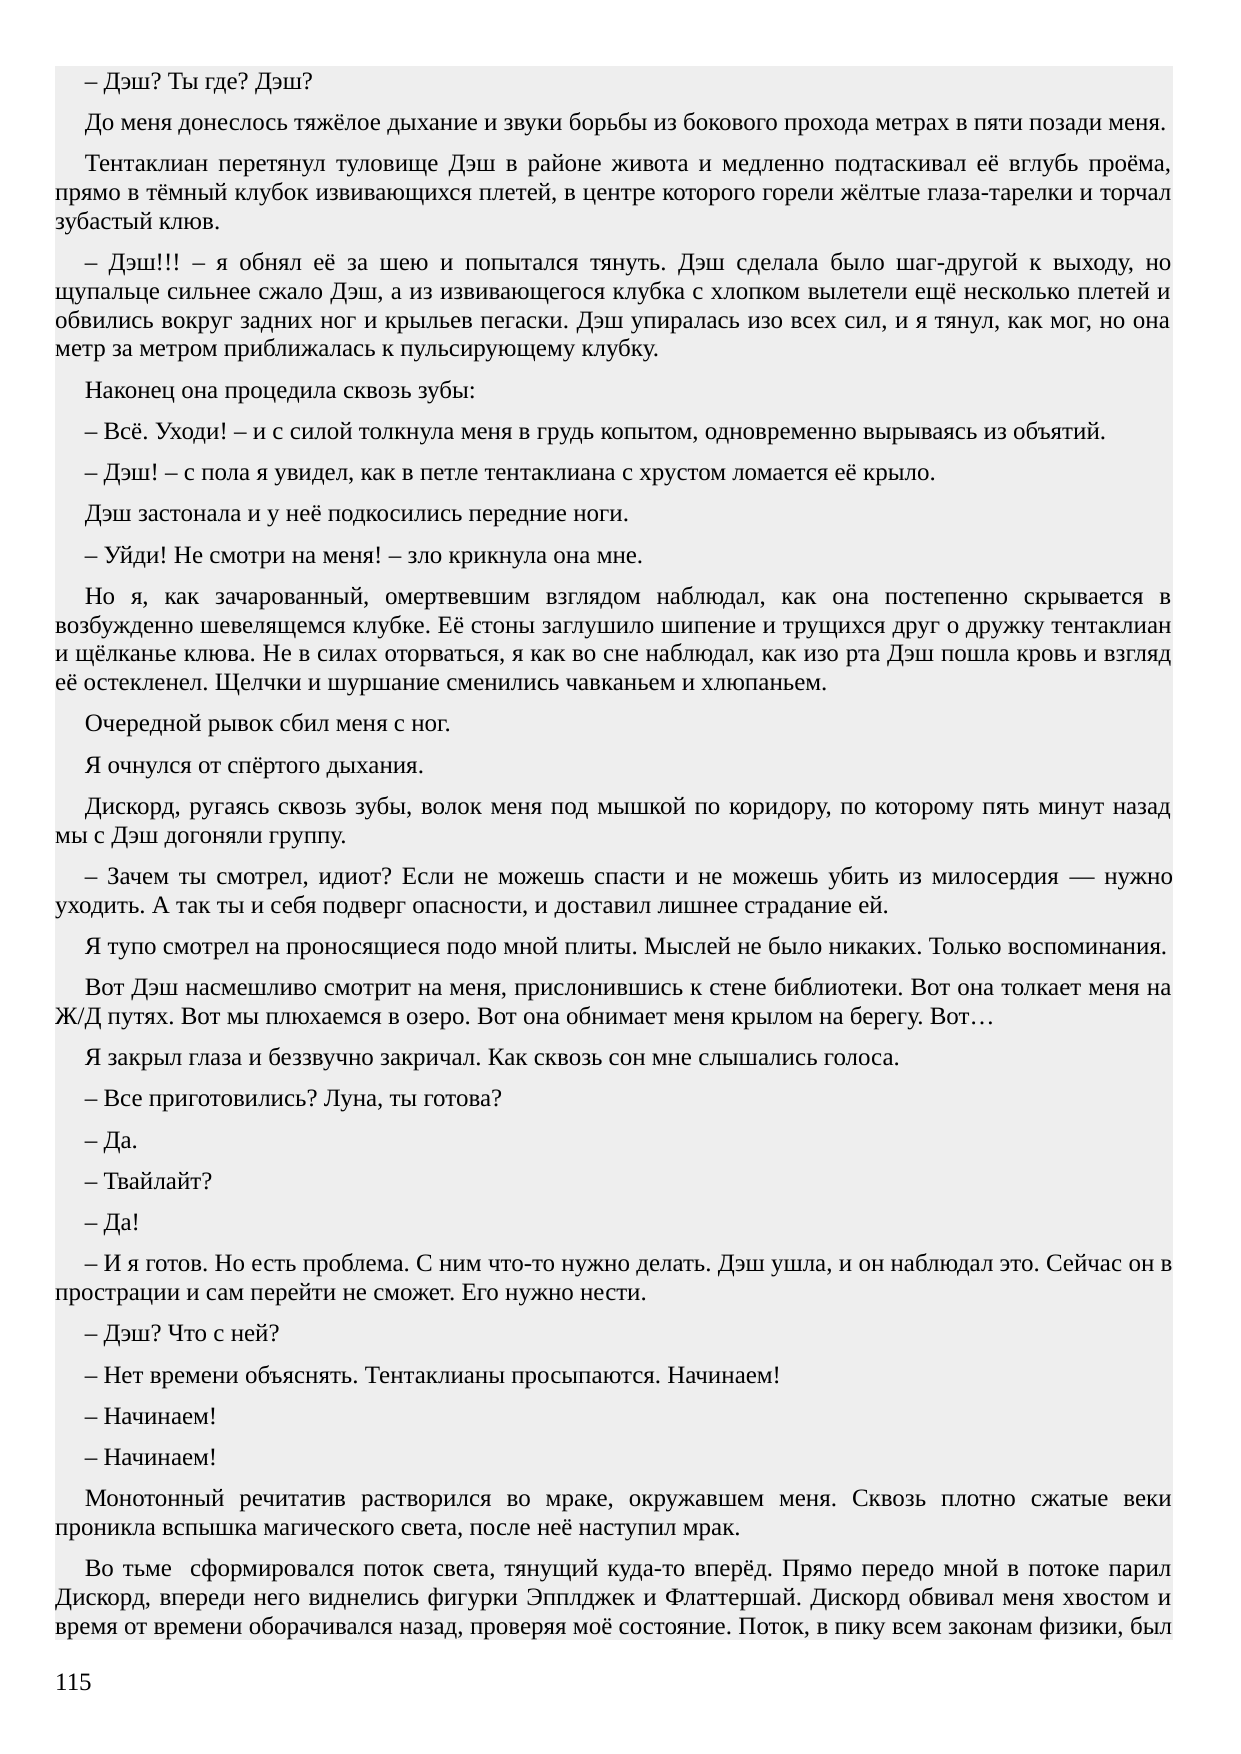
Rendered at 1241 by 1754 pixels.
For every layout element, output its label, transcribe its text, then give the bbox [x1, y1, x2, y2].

text – Начинаем! [55, 1442, 1173, 1471]
text Я тупо смотрел на проносящиеся подо мной плиты. Мыслей не было никаких. Только воспоминания. [55, 931, 1173, 960]
text – И я готов. Но есть проблема. С ним что-то нужно делать. Дэш ушла, и он наблюдал это. Сейчас он в прострации и сам перейти не сможет. Его нужно нести. [55, 1248, 1173, 1306]
text Тентаклиан перетянул туловище Дэш в районе живота и медленно подтаскивал её вглубь проёма, прямо в тёмный клубок извивающихся плетей, в центре которого горели жёлтые глаза-тарелки и торчал зубастый клюв. [55, 148, 1173, 235]
text Вот Дэш насмешливо смотрит на меня, прислонившись к стене библиотеки. Вот она толкает меня на Ж/Д путях. Вот мы плюхаемся в озеро. Вот она обнимает меня крылом на берегу. Вот… [55, 972, 1173, 1030]
text Наконец она процедила сквозь зубы: [55, 375, 1173, 403]
text – Да! [55, 1207, 1173, 1236]
text Дискорд, ругаясь сквозь зубы, волок меня под мышкой по коридору, по которому пять минут назад мы с Дэш догоняли группу. [55, 791, 1173, 848]
text – Да. [55, 1125, 1173, 1153]
text Во тьме сформировался поток света, тянущий куда-то вперёд. Прямо передо мной в потоке парил Дискорд, впереди него виднелись фигурки Эпплджек и Флаттершай. Дискорд обвивал меня хвостом и время от времени оборачивался назад, проверяя моё состояние. Поток, в пику всем законам физики, был [55, 1553, 1173, 1640]
text – Начинаем! [55, 1401, 1173, 1430]
text Я закрыл глаза и беззвучно закричал. Как сквозь сон мне слышались голоса. [55, 1042, 1173, 1071]
text – Дэш? Что с ней? [55, 1318, 1173, 1347]
text Очередной рывок сбил меня с ног. [55, 708, 1173, 737]
text – Зачем ты смотрел, идиот? Если не можешь спасти и не можешь убить из милосердия — нужно уходить. А так ты и себя подверг опасности, и доставил лишнее страдание ей. [55, 861, 1173, 918]
text Но я, как зачарованный, омертвевшим взглядом наблюдал, как она постепенно скрывается в возбужденно шевелящемся клубке. Её стоны заглушило шипение и трущихся друг о дружку тентаклиан и щёлканье клюва. Не в силах оторваться, я как во сне наблюдал, как изо рта Дэш пошла кровь и взгляд её остекленел. Щелчки и шуршание сменились чавканьем и хлюпаньем. [55, 581, 1173, 696]
text – Нет времени объяснять. Тентаклианы просыпаются. Начинаем! [55, 1360, 1173, 1388]
text – Все приготовились? Луна, ты готова? [55, 1083, 1173, 1112]
text Я очнулся от спёртого дыхания. [55, 750, 1173, 778]
text – Твайлайт? [55, 1166, 1173, 1195]
text – Дэш!!! – я обнял её за шею и попытался тянуть. Дэш сделала было шаг-другой к выходу, но щупальце сильнее сжало Дэш, а из извивающегося клубка с хлопком вылетели ещё несколько плетей и обвились вокруг задних ног и крыльев пегаски. Дэш упиралась изо всех сил, и я тянул, как мог, но она метр за метром приближалась к пульсирующему клубку. [55, 247, 1173, 362]
text Дэш застонала и у неё подкосились передние ноги. [55, 498, 1173, 527]
text – Дэш! – с пола я увидел, как в петле тентаклиана с хрустом ломается её крыло. [55, 457, 1173, 486]
text – Уйди! Не смотри на меня! – зло крикнула она мне. [55, 540, 1173, 568]
text До меня донеслось тяжёлое дыхание и звуки борьбы из бокового прохода метрах в пяти позади меня. [55, 107, 1173, 136]
text – Всё. Уходи! – и с силой толкнула меня в грудь копытом, одновременно вырываясь из объятий. [55, 416, 1173, 445]
text – Дэш? Ты где? Дэш? [55, 66, 1173, 95]
text Монотонный речитатив растворился во мраке, окружавшем меня. Сквозь плотно сжатые веки проникла вспышка магического света, после неё наступил мрак. [55, 1483, 1173, 1541]
